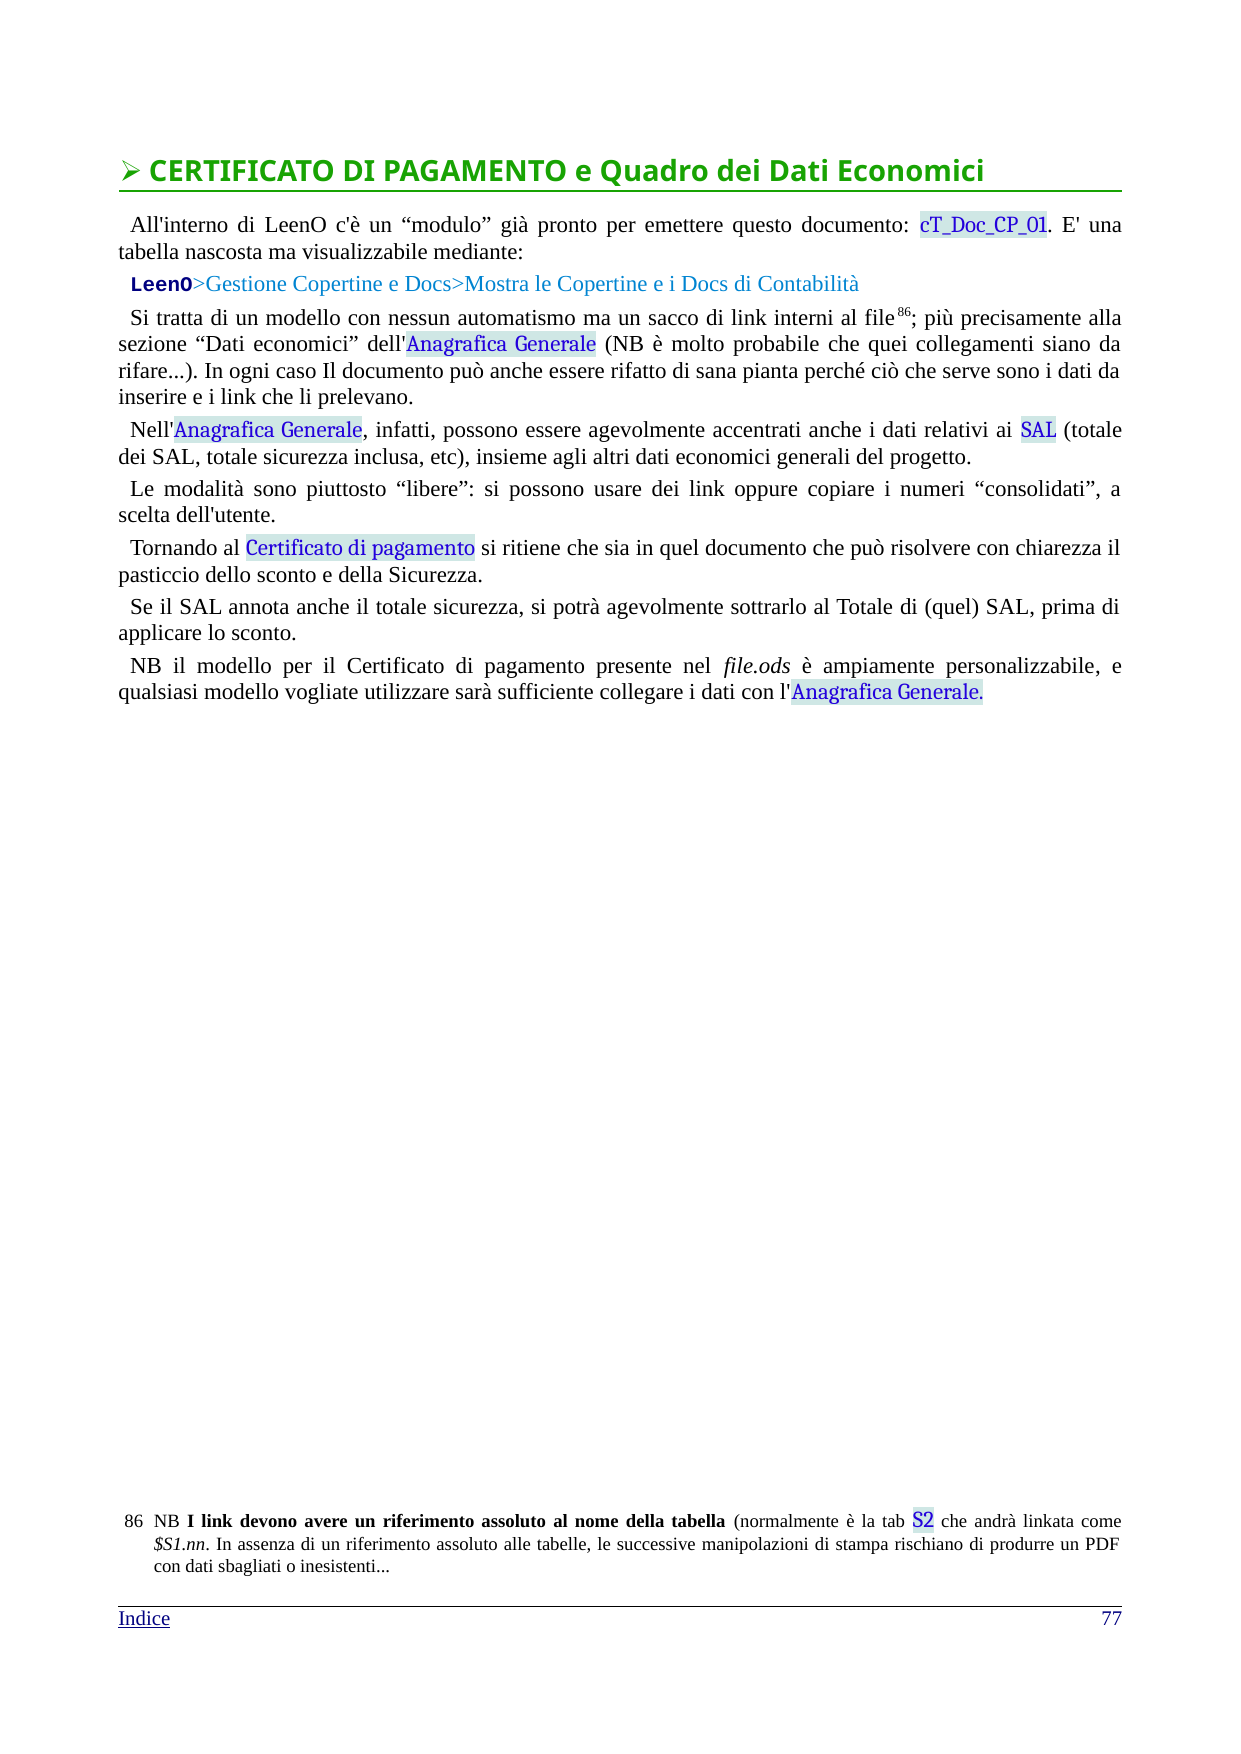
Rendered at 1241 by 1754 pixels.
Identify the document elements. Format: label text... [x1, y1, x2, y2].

text Le modalità sono piuttosto “libere”: si possono usare dei link oppure copiare i numeri “consolidati”, a scelta dell'utente. [118, 475, 1122, 528]
text Se il SAL annota anche il totale sicurezza, si potrà agevolmente sottrarlo al Totale di (quel) SAL, prima di applicare lo sconto. [118, 593, 1122, 646]
text LeenO>Gestione Copertine e Docs>Mostra le Copertine e i Docs di Contabilità [118, 270, 1122, 298]
text Nell'Anagrafica Generale, infatti, possono essere agevolmente accentrati anche i dati relativi ai SAL (totale dei SAL, totale sicurezza inclusa, etc), insieme agli altri dati economici generali del progetto. [118, 416, 1122, 469]
text Tornando al Certificato di pagamento si ritiene che sia in quel documento che può risolvere con chiarezza il pasticcio dello sconto e della Sicurezza. [118, 534, 1122, 587]
text NB I link devono avere un riferimento assoluto al nome della tabella (normalmente è la tab S2 che andrà linkata come $S1.nn. In assenza di un riferimento assoluto alle tabelle, le successive manipolazioni di stampa rischiano di produrre un PDF con dati sbagliati o inesistenti... [124, 1507, 1122, 1576]
subtitle CERTIFICATO DI PAGAMENTO e Quadro dei Dati Economici [119, 150, 1122, 190]
text All'interno di LeenO c'è un “modulo” già pronto per emettere questo documento: cT_Doc_CP_01. E' una tabella nascosta ma visualizzabile mediante: [118, 211, 1122, 264]
text Si tratta di un modello con nessun automatismo ma un sacco di link interni al file; più precisamente alla sezione “Dati economici” dell'Anagrafica Generale (NB è molto probabile che quei collegamenti siano da rifare...). In ogni caso Il documento può anche essere rifatto di sana pianta perché ciò che serve sono i dati da inserire e i link che li prelevano. [118, 303, 1122, 410]
text NB il modello per il Certificato di pagamento presente nel file.ods è ampiamente personalizzabile, e qualsiasi modello vogliate utilizzare sarà sufficiente collegare i dati con l'Anagrafica Generale. [118, 652, 1122, 705]
